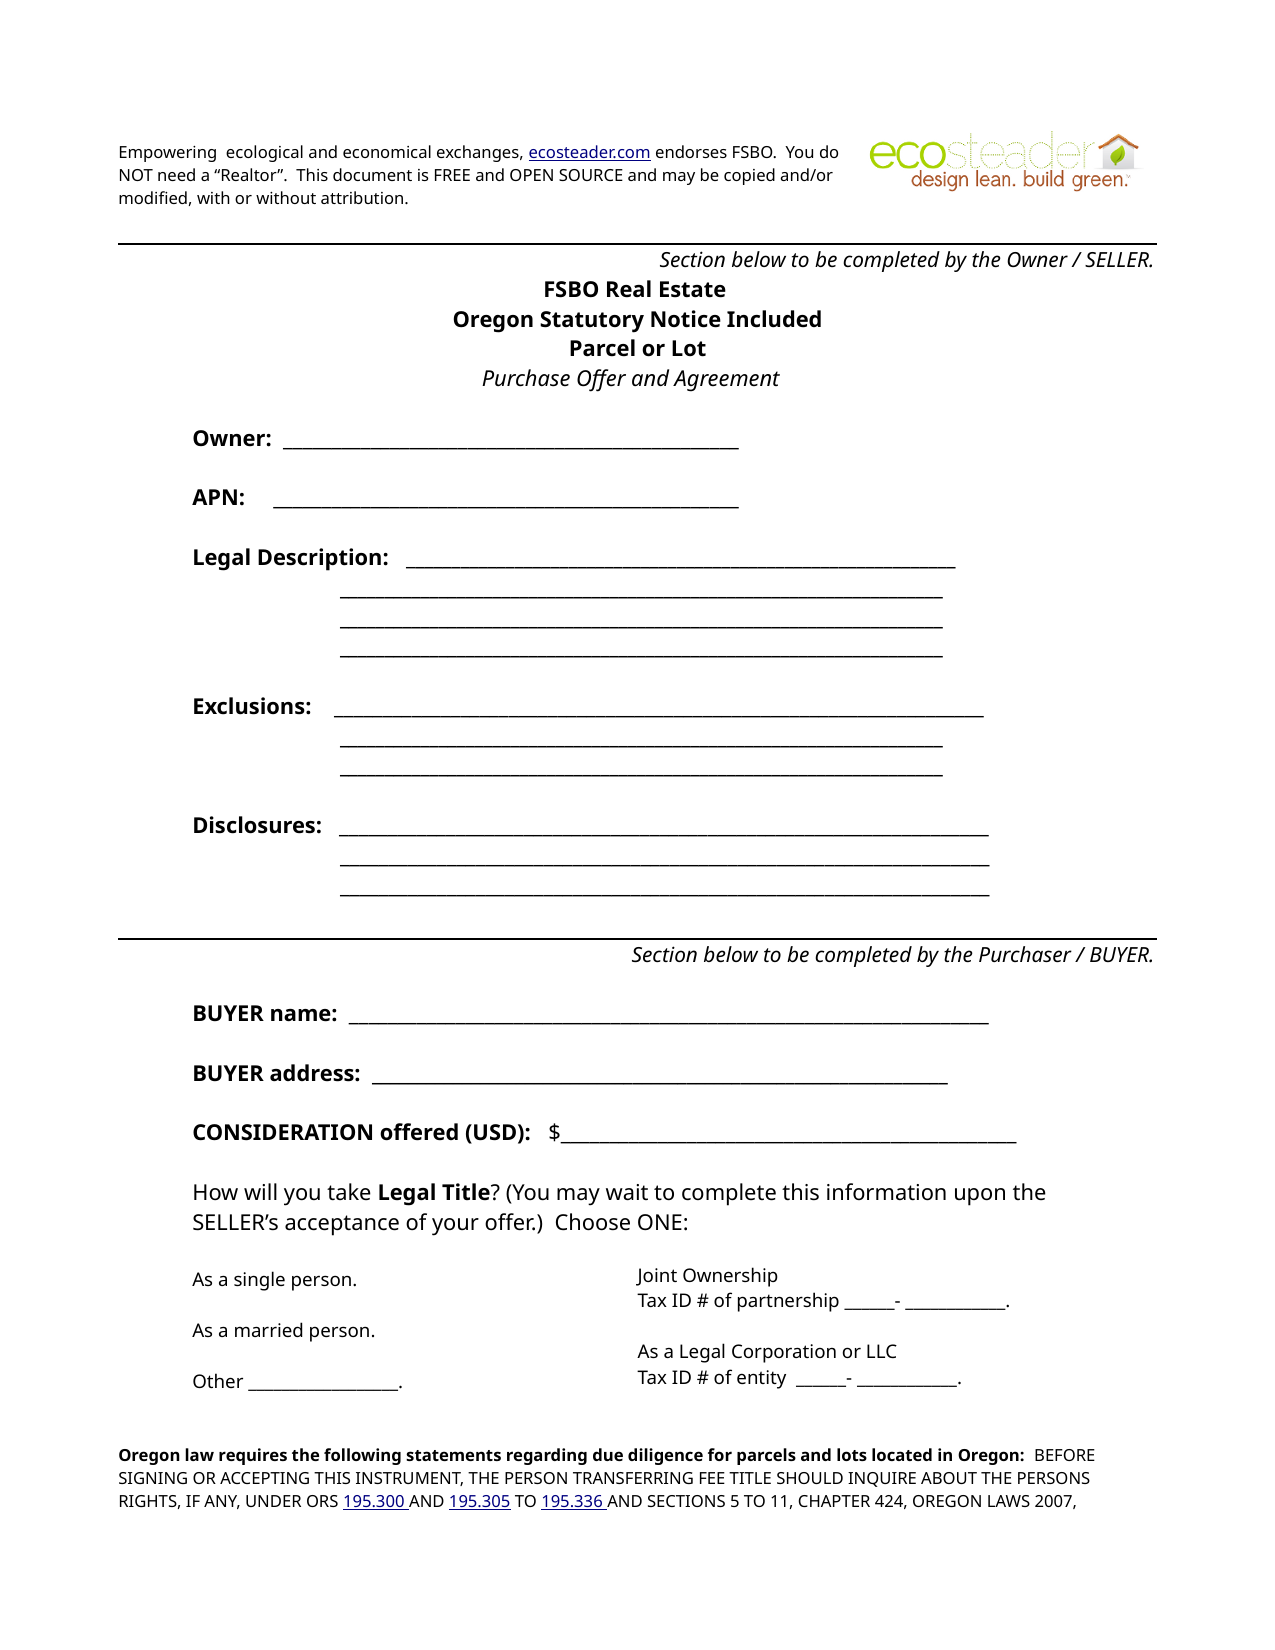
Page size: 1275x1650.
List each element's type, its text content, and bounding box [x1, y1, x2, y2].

text FSBO Real Estate [118, 274, 1157, 303]
text Empowering ecological and economical exchanges, ecosteader.com endorses FSBO. You do NOT need a “Realtor”. This document is FREE and OPEN SOURCE and may be copied and/or modified, with or without attribution. [118, 141, 1157, 209]
text As a Legal Corporation or LLC [637, 1339, 1157, 1364]
text BUYER address: ________________________________________________________________ [118, 1058, 1157, 1088]
text Parcel or Lot [118, 333, 1157, 363]
text Tax ID # of entity ______- ____________. [637, 1364, 1157, 1390]
text ___________________________________________________________________ [118, 572, 1157, 601]
text BUYER name: __________________________________________________________________ [118, 998, 1157, 1028]
text Owner: _______________________________________________ [118, 423, 1157, 452]
text Joint Ownership [637, 1262, 1157, 1288]
text Purchase Offer and Agreement [118, 363, 1157, 393]
text APN: ________________________________________________ [118, 482, 1157, 512]
text How will you take Legal Title? (You may wait to complete this information upon the [118, 1177, 1157, 1207]
text Section below to be completed by the Owner / SELLER. [118, 245, 1157, 274]
text Section below to be completed by the Purchaser / BUYER. [118, 940, 1157, 968]
picture [865, 122, 1145, 192]
text ___________________________________________________________________ [118, 750, 1157, 780]
text ___________________________________________________________________ [118, 601, 1157, 631]
text As a married person. [118, 1317, 637, 1343]
text ___________________________________________________________________ [118, 840, 1157, 869]
text As a single person. [118, 1266, 637, 1292]
text Oregon Statutory Notice Included [118, 303, 1157, 333]
text SELLER’s acceptance of your offer.) Choose ONE: [118, 1207, 1157, 1237]
text ___________________________________________________________________ [118, 631, 1157, 661]
text Legal Description: _____________________________________________________________ [118, 542, 1157, 572]
text Exclusions: ___________________________________________________________________ [118, 691, 1157, 721]
text ___________________________________________________________________ [118, 869, 1157, 899]
text Oregon law requires the following statements regarding due diligence for parcels and lots located in Oregon: BEFORE SIGNING OR ACCEPTING THIS INSTRUMENT, THE PERSON TRANSFERRING FEE TITLE SHOULD INQUIRE ABOUT THE PERSONS RIGHTS, IF ANY, UNDER ORS 195.300 AND 195.305 TO 195.336 AND SECTIONS 5 TO 11, CHAPTER 424, OREGON LAWS 2007, [118, 1444, 1157, 1512]
text Other __________________. [118, 1368, 637, 1394]
text Disclosures: ___________________________________________________________________ [118, 810, 1157, 840]
text CONSIDERATION offered (USD): $_______________________________________________ [118, 1117, 1157, 1147]
text Tax ID # of partnership ______- ____________. [637, 1288, 1157, 1313]
text ___________________________________________________________________ [118, 721, 1157, 750]
